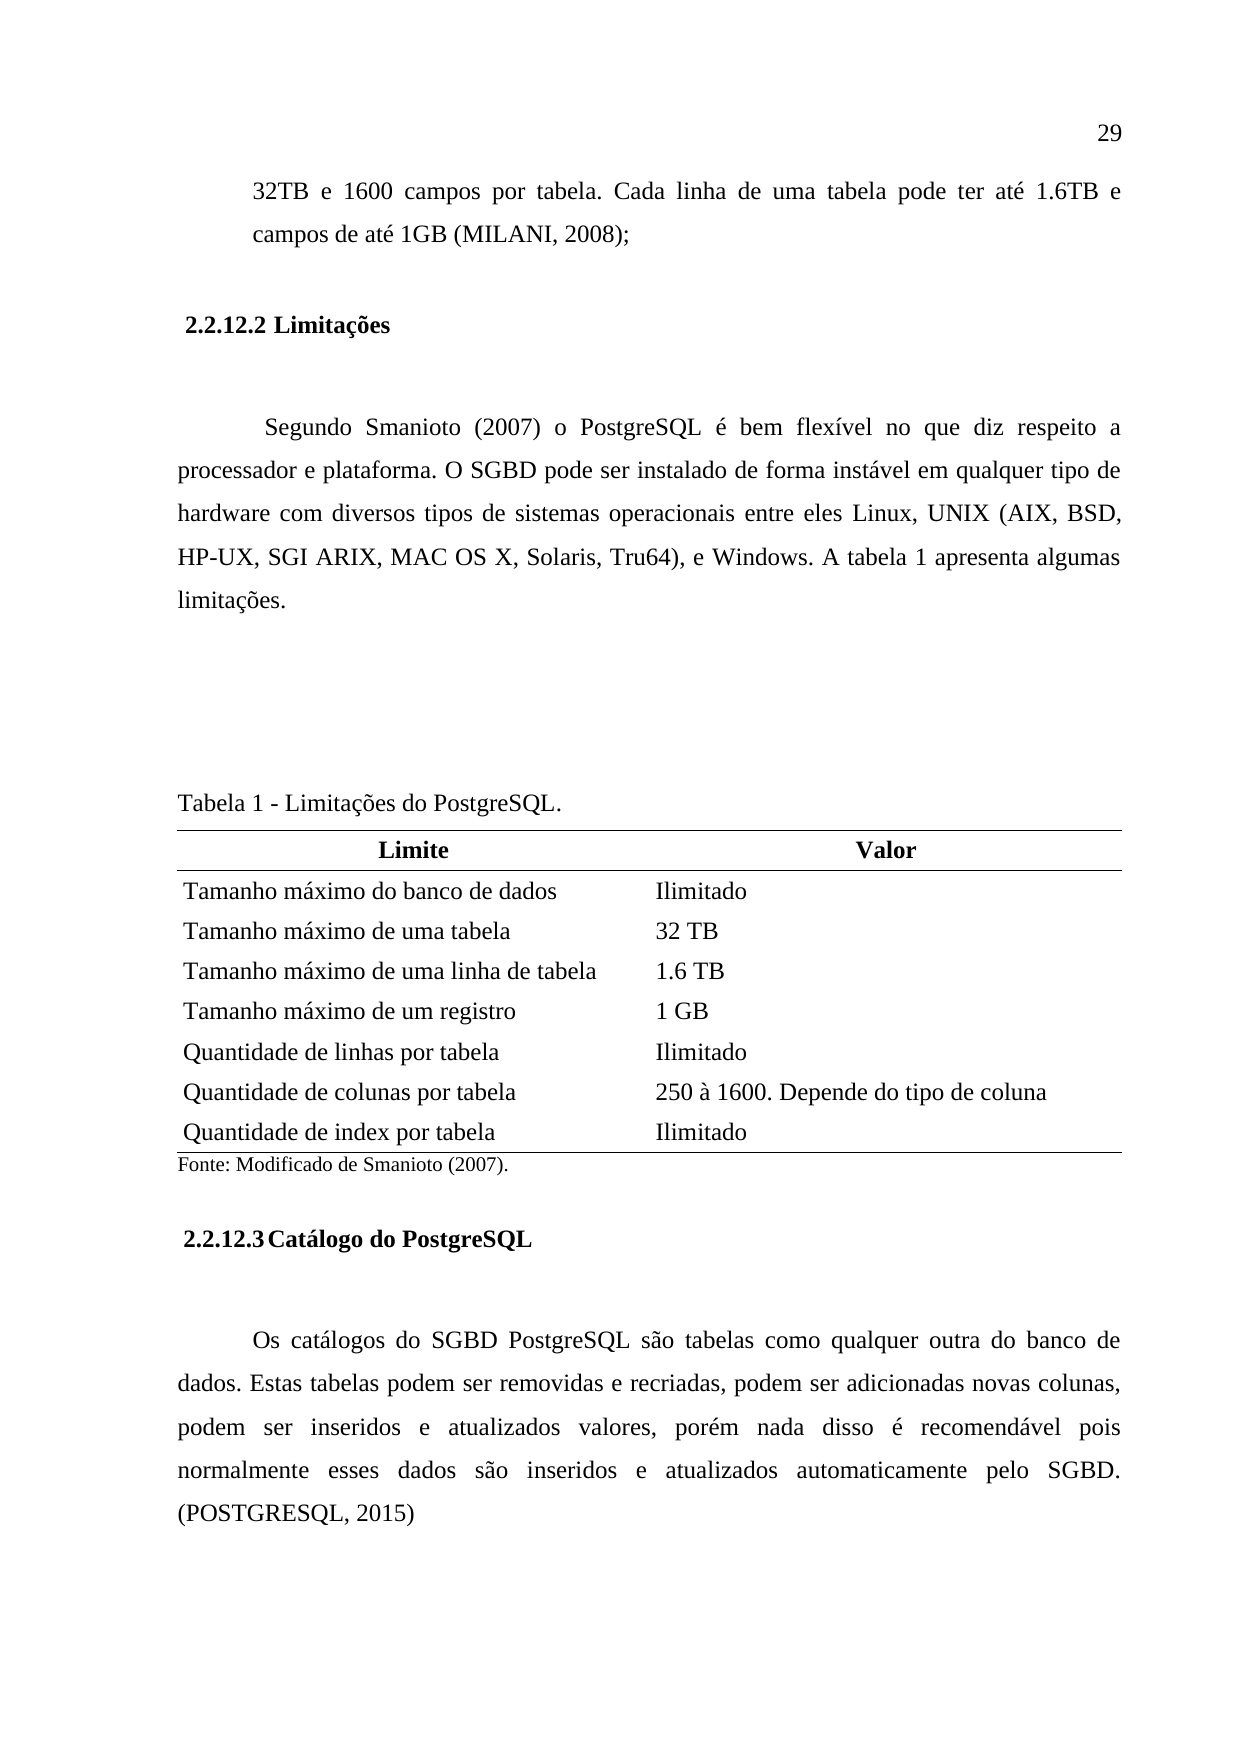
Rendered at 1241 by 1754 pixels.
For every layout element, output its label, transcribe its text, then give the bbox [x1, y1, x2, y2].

text Segundo Smanioto (2007) o PostgreSQL é bem flexível no que diz respeito a processador e plataforma. O SGBD pode ser instalado de forma instável em qualquer tipo de hardware com diversos tipos de sistemas operacionais entre eles Linux, UNIX (AIX, BSD, HP-UX, SGI ARIX, MAC OS X, Solaris, Tru64), e Windows. A tabela 1 apresenta algumas limitações. [177, 412, 1122, 613]
table_header Limite [177, 831, 649, 870]
table_cell Ilimitado [650, 1111, 1122, 1152]
table_cell Ilimitado [650, 871, 1122, 910]
table_cell Ilimitado [650, 1031, 1122, 1071]
table_cell 1 GB [650, 991, 1122, 1031]
list Limitações [185, 311, 1122, 339]
table_cell Quantidade de colunas por tabela [177, 1071, 649, 1111]
table_cell 32 TB [650, 910, 1122, 951]
table_cell Tamanho máximo de uma tabela [177, 910, 649, 951]
list 32TB e 1600 campos por tabela. Cada linha de uma tabela pode ter até 1.6TB e campos de até 1GB (MILANI, 2008); [215, 176, 1122, 248]
table_cell Tamanho máximo de uma linha de tabela [177, 951, 649, 991]
table_cell Quantidade de linhas por tabela [177, 1031, 649, 1071]
text Os catálogos do SGBD PostgreSQL são tabelas como qualquer outra do banco de dados. Estas tabelas podem ser removidas e recriadas, podem ser adicionadas novas colunas, podem ser inseridos e atualizados valores, porém nada disso é recomendável pois normalmente esses dados são inseridos e atualizados automaticamente pelo SGBD. (POSTGRESQL, 2015) [177, 1325, 1122, 1527]
table_cell Tamanho máximo de um registro [177, 991, 649, 1031]
table_header Valor [650, 831, 1122, 870]
table_cell 1.6 TB [650, 951, 1122, 991]
table_cell Quantidade de index por tabela [177, 1111, 649, 1152]
text Tabela 1 - Limitações do PostgreSQL. [177, 788, 1122, 817]
table_cell 250 à 1600. Depende do tipo de coluna [650, 1071, 1122, 1111]
table_cell Tamanho máximo do banco de dados [177, 871, 649, 910]
text Fonte: Modificado de Smanioto (2007). [177, 1153, 1122, 1176]
list Catálogo do PostgreSQL [183, 1224, 1122, 1252]
